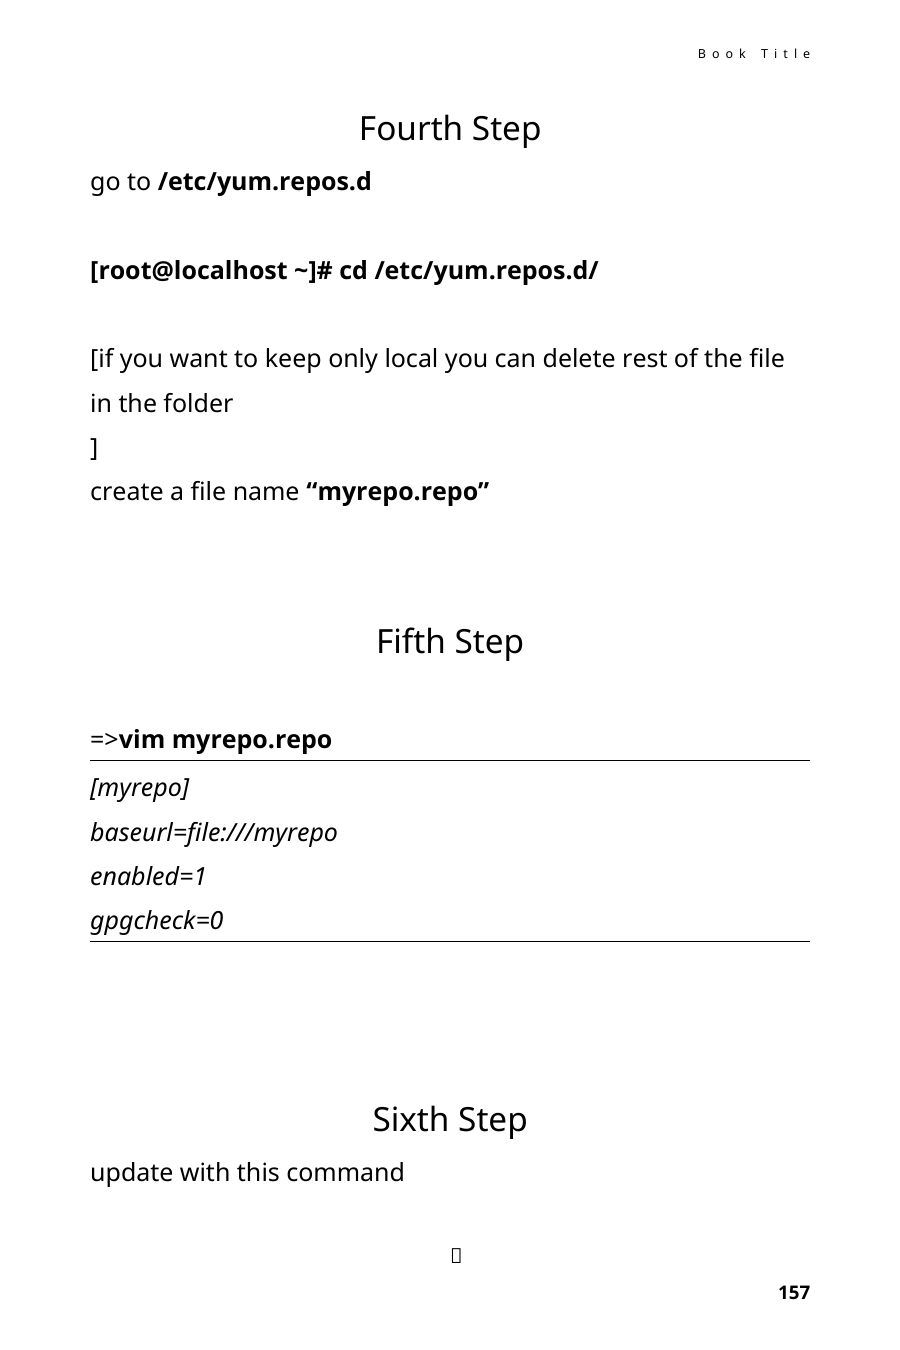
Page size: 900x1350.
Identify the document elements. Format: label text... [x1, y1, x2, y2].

text =>vim myrepo.repo [90, 721, 810, 760]
text [myrepo] [90, 770, 810, 804]
text [if you want to keep only local you can delete rest of the file in the folder [90, 341, 810, 419]
text baseurl=file:///myrepo [90, 814, 810, 848]
text ] [90, 429, 810, 464]
text gpgcheck=0 [90, 903, 810, 941]
text enabled=1 [90, 859, 810, 893]
text Sixth Step [90, 1096, 810, 1141]
text [root@localhost ~]# cd /etc/yum.repos.d/ [90, 252, 810, 287]
text create a file name “myrepo.repo” [90, 474, 810, 508]
text Fourth Step [90, 105, 810, 150]
text Fifth Step [90, 618, 810, 663]
text update with this command [90, 1155, 810, 1189]
text go to /etc/yum.repos.d [90, 164, 810, 198]
